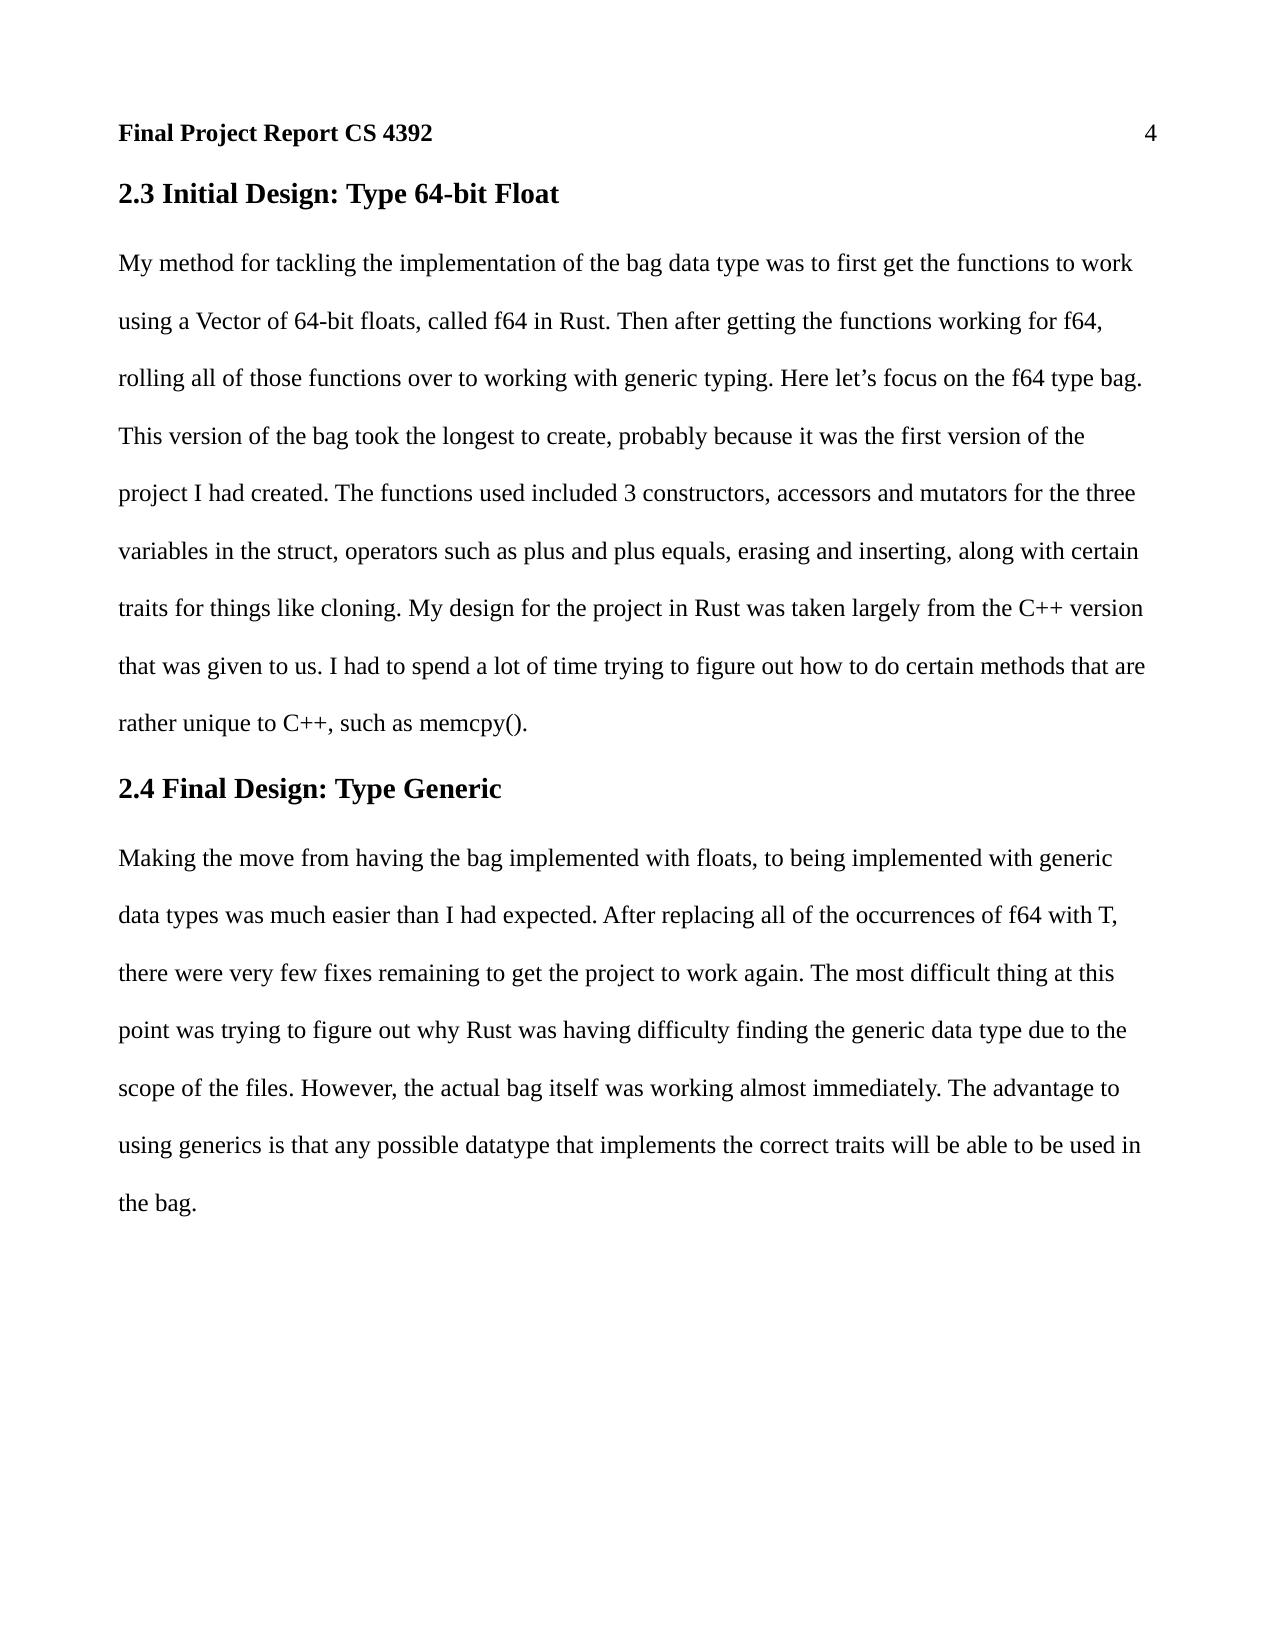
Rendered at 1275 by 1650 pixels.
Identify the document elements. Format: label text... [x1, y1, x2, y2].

subtitle 2.4 Final Design: Type Generic [118, 771, 1157, 804]
subtitle 2.3 Initial Design: Type 64-bit Float [118, 176, 1157, 210]
text Making the move from having the bag implemented with floats, to being implemented with generic data types was much easier than I had expected. After replacing all of the occurrences of f64 with T, there were very few fixes remaining to get the project to work again. The most difficult thing at this point was trying to figure out why Rust was having difficulty finding the generic data type due to the scope of the files. However, the actual bag itself was working almost immediately. The advantage to using generics is that any possible datatype that implements the correct traits will be able to be used in the bag. [118, 843, 1157, 1216]
text My method for tackling the implementation of the bag data type was to first get the functions to work using a Vector of 64-bit floats, called f64 in Rust. Then after getting the functions working for f64, rolling all of those functions over to working with generic typing. Here let’s focus on the f64 type bag. This version of the bag took the longest to create, probably because it was the first version of the project I had created. The functions used included 3 constructors, accessors and mutators for the three variables in the struct, operators such as plus and plus equals, erasing and inserting, along with certain traits for things like cloning. My design for the project in Rust was taken largely from the C++ version that was given to us. I had to spend a lot of time trying to figure out how to do certain methods that are rather unique to C++, such as memcpy(). [118, 248, 1157, 737]
